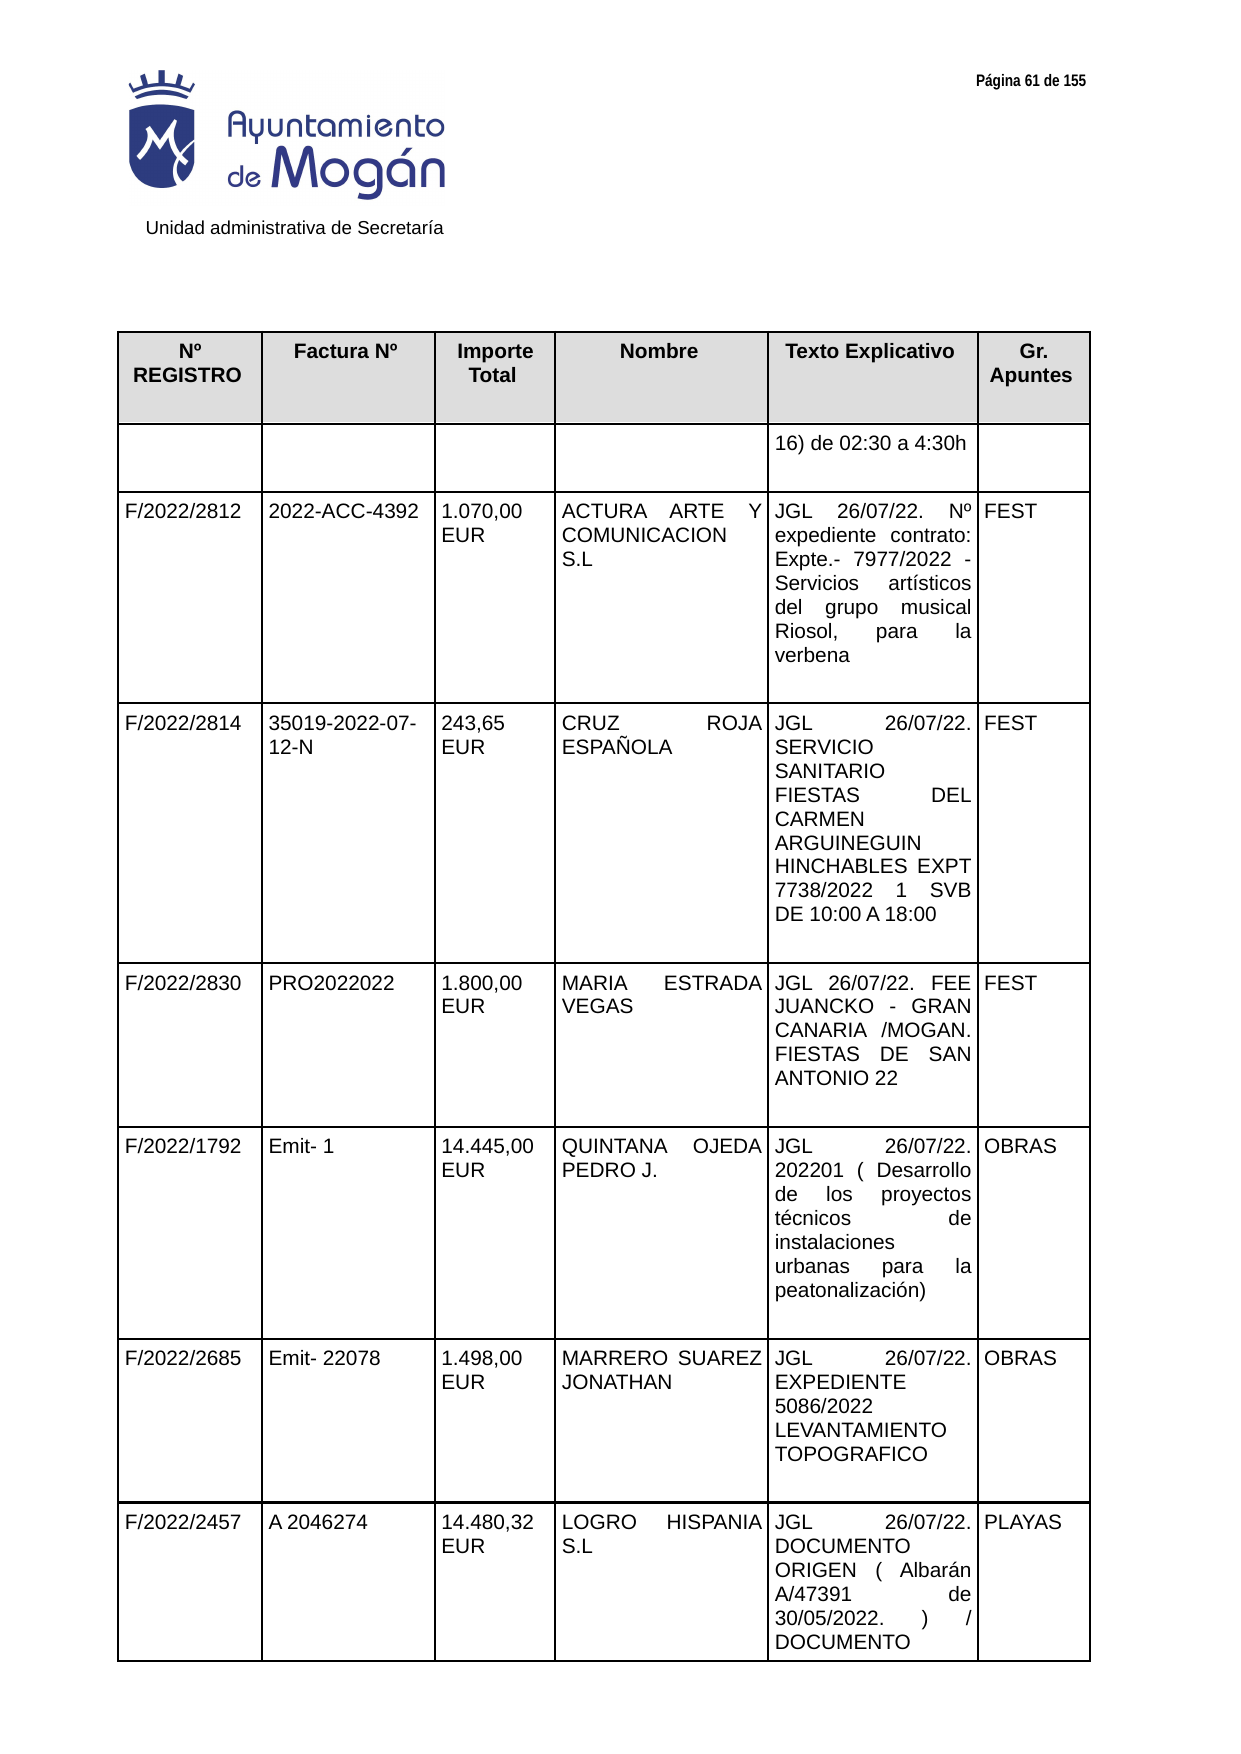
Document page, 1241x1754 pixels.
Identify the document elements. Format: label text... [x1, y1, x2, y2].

table_cell 16) de 02:30 a 4:30h [769, 425, 977, 491]
table_cell LOGRO HISPANIA S.L [556, 1504, 767, 1660]
table_cell JGL 26/07/22. SERVICIO SANITARIO FIESTAS DEL CARMEN ARGUINEGUIN HINCHABLES EXPT 7738/2022 1 SVB DE 10:00 A 18:00 [769, 704, 977, 962]
table_cell PRO2022022 [263, 964, 434, 1126]
table_cell 35019-2022-07-12-N [263, 704, 434, 962]
table_cell [979, 425, 1089, 491]
table_cell FEST [979, 964, 1089, 1126]
table_cell 1.498,00 EUR [436, 1340, 554, 1501]
table_cell F/2022/2685 [119, 1340, 261, 1501]
table_cell MARRERO SUAREZ JONATHAN [556, 1340, 767, 1501]
table_cell JGL 26/07/22. FEE JUANCKO - GRAN CANARIA /MOGAN. FIESTAS DE SAN ANTONIO 22 [769, 964, 977, 1126]
table_cell F/2022/1792 [119, 1128, 261, 1338]
table_cell F/2022/2830 [119, 964, 261, 1126]
table_header Factura Nº [263, 333, 434, 422]
table_cell Emit- 22078 [263, 1340, 434, 1501]
picture [128, 70, 445, 206]
table_cell [436, 425, 554, 491]
table_cell OBRAS [979, 1340, 1089, 1501]
table_header Nº REGISTRO [119, 333, 261, 422]
table_cell [556, 425, 767, 491]
table_header Texto Explicativo [769, 333, 977, 422]
table_cell FEST [979, 493, 1089, 702]
table_header Gr. Apuntes [979, 333, 1089, 422]
table_cell 1.070,00 EUR [436, 493, 554, 702]
table_cell JGL 26/07/22. 202201 ( Desarrollo de los proyectos técnicos de instalaciones urbanas para la peatonalización) [769, 1128, 977, 1338]
table_cell MARIA ESTRADA VEGAS [556, 964, 767, 1126]
table_cell JGL 26/07/22. Nº expediente contrato: Expte.- 7977/2022 - Servicios artísticos del grupo musical Riosol, para la verbena [769, 493, 977, 702]
table_cell QUINTANA OJEDA PEDRO J. [556, 1128, 767, 1338]
table_cell 1.800,00 EUR [436, 964, 554, 1126]
table_cell 14.445,00 EUR [436, 1128, 554, 1338]
table_cell F/2022/2812 [119, 493, 261, 702]
table_header Importe Total [436, 333, 554, 422]
table_cell 14.480,32 EUR [436, 1504, 554, 1660]
table_header Nombre [556, 333, 767, 422]
table_cell OBRAS [979, 1128, 1089, 1338]
table_cell 2022-ACC-4392 [263, 493, 434, 702]
table_cell A 2046274 [263, 1504, 434, 1660]
table_cell 243,65 EUR [436, 704, 554, 962]
table_cell PLAYAS [979, 1504, 1089, 1660]
table_cell [119, 425, 261, 491]
table_cell F/2022/2457 [119, 1504, 261, 1660]
table_cell F/2022/2814 [119, 704, 261, 962]
table_cell JGL 26/07/22. DOCUMENTO ORIGEN ( Albarán A/47391 de 30/05/2022. ) / DOCUMENTO [769, 1504, 977, 1660]
table_cell JGL 26/07/22. EXPEDIENTE 5086/2022 LEVANTAMIENTO TOPOGRAFICO [769, 1340, 977, 1501]
table_cell CRUZ ROJA ESPAÑOLA [556, 704, 767, 962]
table_cell [263, 425, 434, 491]
table_cell Emit- 1 [263, 1128, 434, 1338]
table_cell ACTURA ARTE Y COMUNICACION S.L [556, 493, 767, 702]
table_cell FEST [979, 704, 1089, 962]
